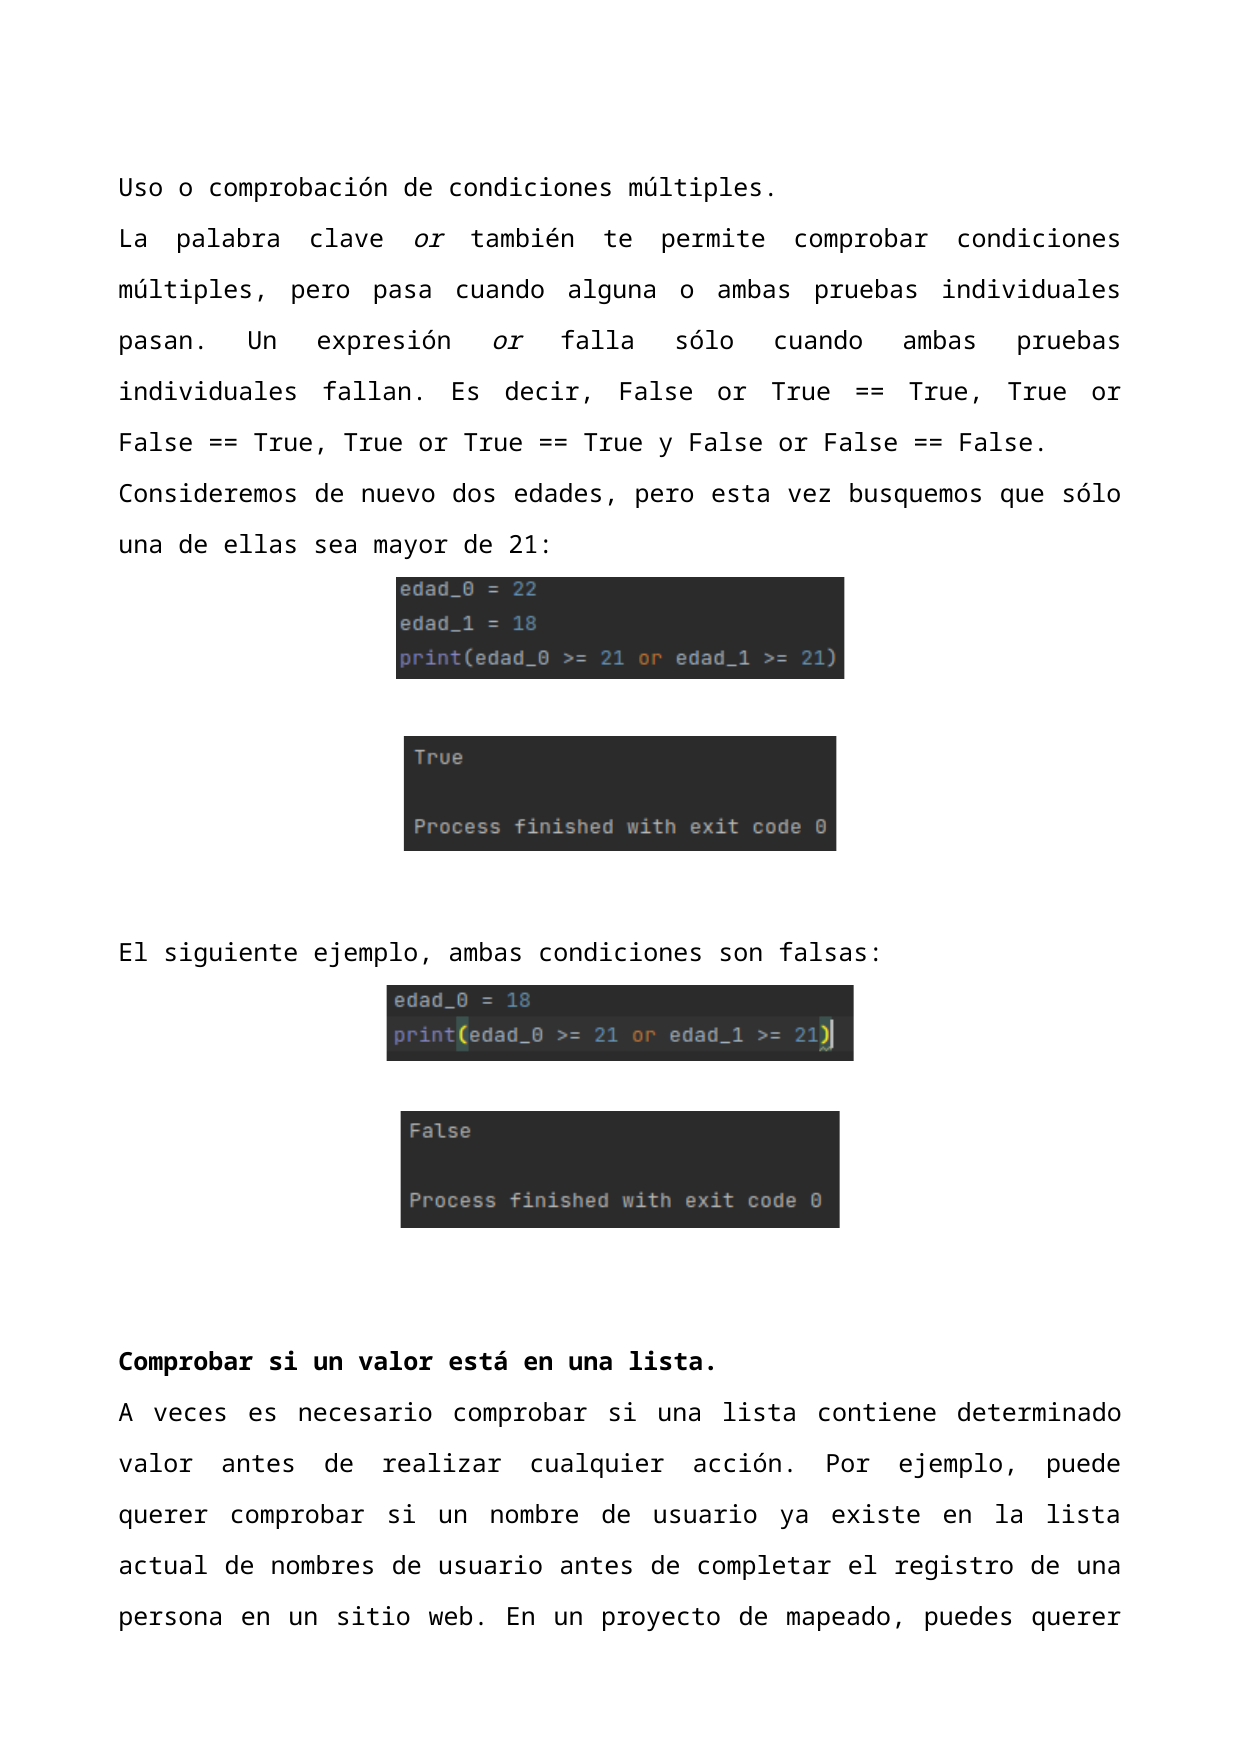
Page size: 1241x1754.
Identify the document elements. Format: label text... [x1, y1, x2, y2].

picture [386, 985, 854, 1061]
picture [403, 736, 837, 851]
text Uso o comprobación de condiciones múltiples. [118, 169, 1122, 203]
text A veces es necesario comprobar si una lista contiene determinado valor antes de realizar cualquier acción. Por ejemplo, puede querer comprobar si un nombre de usuario ya existe en la lista actual de nombres de usuario antes de completar el registro de una persona en un sitio web. En un proyecto de mapeado, puedes querer [118, 1394, 1122, 1632]
picture [396, 577, 845, 679]
text El siguiente ejemplo, ambas condiciones son falsas: [118, 935, 1122, 969]
text Consideremos de nuevo dos edades, pero esta vez busquemos que sólo una de ellas sea mayor de 21: [118, 475, 1122, 561]
picture [400, 1111, 840, 1228]
text La palabra clave or también te permite comprobar condiciones múltiples, pero pasa cuando alguna o ambas pruebas individuales pasan. Un expresión or falla sólo cuando ambas pruebas individuales fallan. Es decir, False or True == True, True or False == True, True or True == True y False or False == False. [118, 220, 1122, 458]
text Comprobar si un valor está en una lista. [118, 1343, 1122, 1377]
